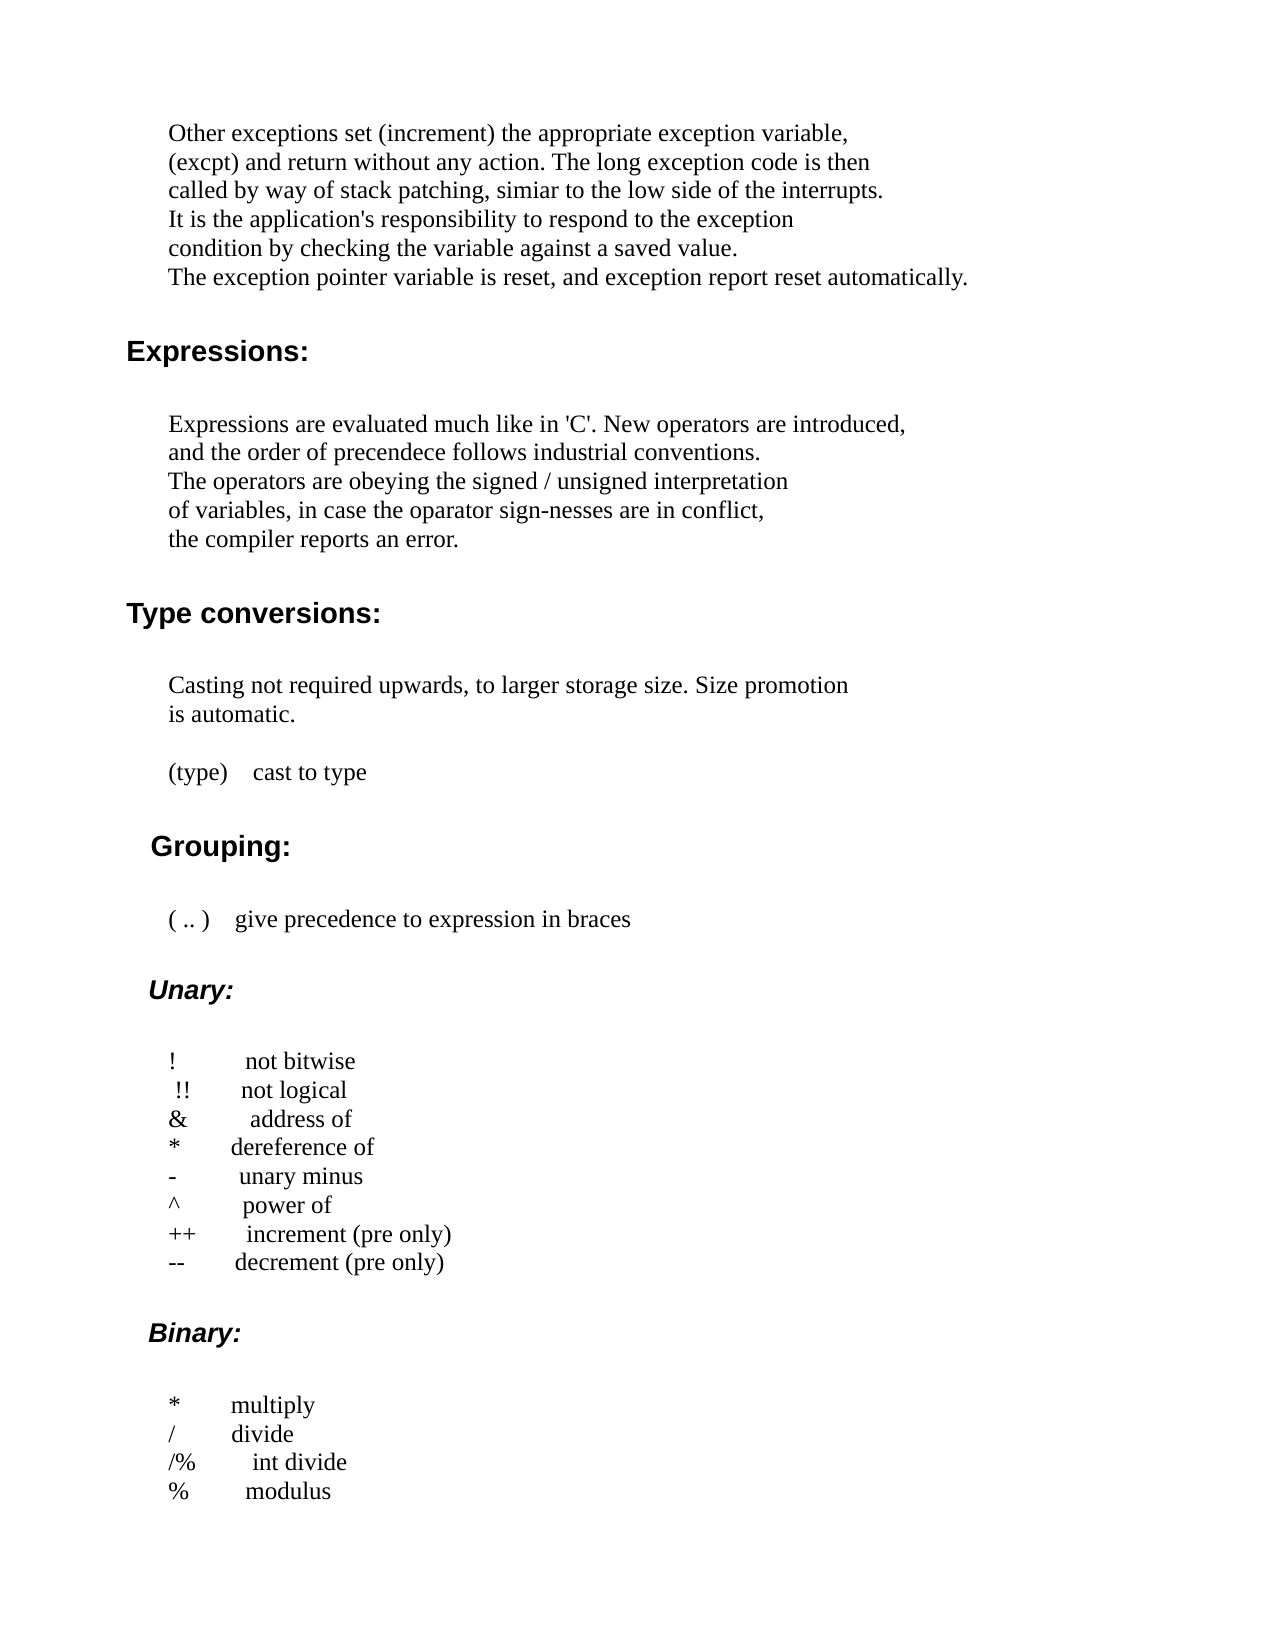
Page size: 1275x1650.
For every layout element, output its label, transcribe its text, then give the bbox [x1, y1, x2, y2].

text / divide [118, 1419, 1157, 1447]
text It is the application's responsibility to respond to the exception [118, 204, 1157, 233]
subtitle Expressions: [118, 334, 1157, 367]
text is automatic. [118, 699, 1157, 728]
subtitle Type conversions: [118, 596, 1157, 629]
subtitle Unary: [118, 974, 1157, 1005]
text the compiler reports an error. [118, 524, 1157, 552]
text and the order of precendece follows industrial conventions. [118, 437, 1157, 466]
text (excpt) and return without any action. The long exception code is then [118, 147, 1157, 176]
text (type) cast to type [118, 757, 1157, 786]
text -- decrement (pre only) [118, 1247, 1157, 1276]
text - unary minus [118, 1161, 1157, 1190]
text * multiply [118, 1390, 1157, 1419]
text ^ power of [118, 1190, 1157, 1219]
subtitle Binary: [118, 1317, 1157, 1349]
text Other exceptions set (increment) the appropriate exception variable, [118, 118, 1157, 147]
text !! not logical [118, 1075, 1157, 1104]
text condition by checking the variable against a saved value. [118, 233, 1157, 262]
text ( .. ) give precedence to expression in braces [118, 904, 1157, 932]
text & address of [118, 1104, 1157, 1132]
text Casting not required upwards, to larger storage size. Size promotion [118, 671, 1157, 699]
text /% int divide [118, 1447, 1157, 1476]
subtitle Grouping: [118, 829, 1157, 862]
text * dereference of [118, 1132, 1157, 1161]
text % modulus [118, 1476, 1157, 1505]
text called by way of stack patching, simiar to the low side of the interrupts. [118, 176, 1157, 204]
text of variables, in case the oparator sign-nesses are in conflict, [118, 495, 1157, 524]
text ++ increment (pre only) [118, 1219, 1157, 1247]
text The operators are obeying the signed / unsigned interpretation [118, 466, 1157, 495]
text ! not bitwise [118, 1046, 1157, 1075]
text Expressions are evaluated much like in 'C'. New operators are introduced, [118, 409, 1157, 437]
text The exception pointer variable is reset, and exception report reset automatically. [118, 262, 1157, 291]
